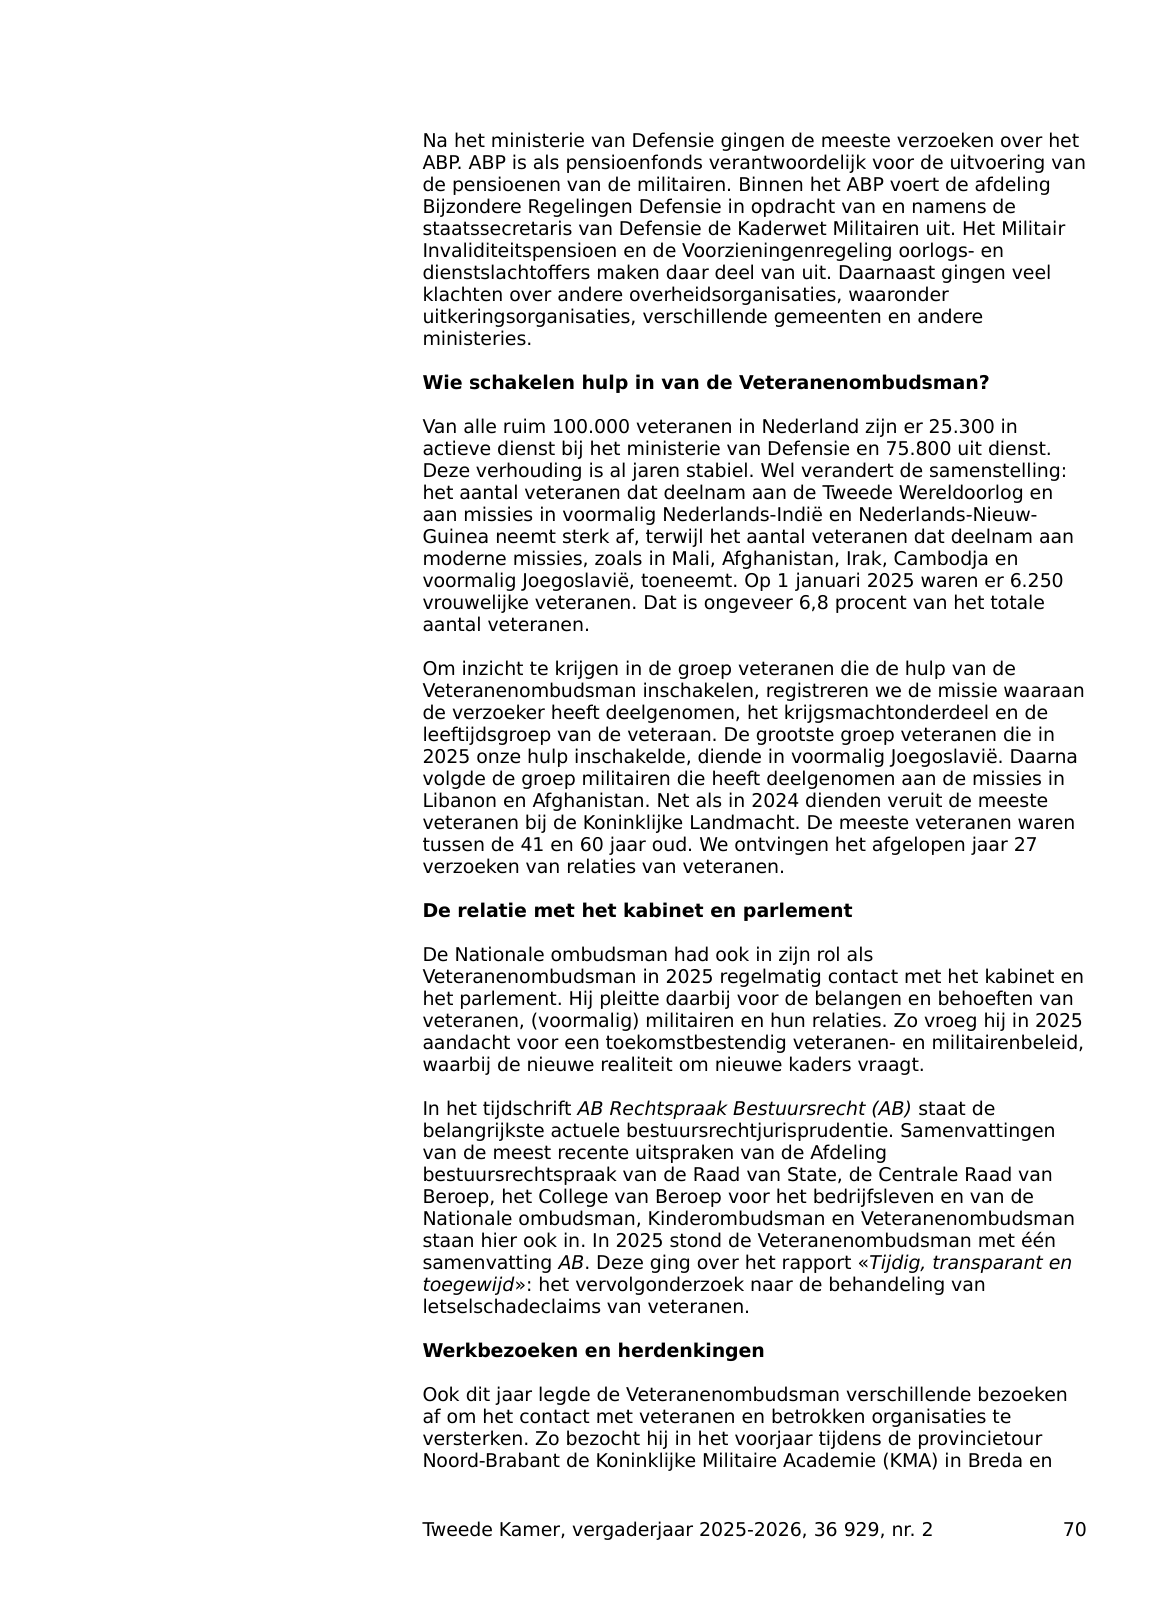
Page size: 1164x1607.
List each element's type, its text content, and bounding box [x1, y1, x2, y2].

text Van alle ruim 100.000 veteranen in Nederland zijn er 25.300 in actieve dienst bij het ministerie van Defensie en 75.800 uit dienst. Deze verhouding is al jaren stabiel. Wel verandert de samenstelling: het aantal veteranen dat deelnam aan de Tweede Wereldoorlog en aan missies in voormalig Nederlands-Indië en Nederlands-Nieuw-Guinea neemt sterk af, terwijl het aantal veteranen dat deelnam aan moderne missies, zoals in Mali, Afghanistan, Irak, Cambodja en voormalig Joegoslavië, toeneemt. Op 1 januari 2025 waren er 6.250 vrouwelijke veteranen. Dat is ongeveer 6,8 procent van het totale aantal veteranen. [422, 416, 1087, 636]
subtitle De relatie met het kabinet en parlement [422, 900, 1087, 922]
text Na het ministerie van Defensie gingen de meeste verzoeken over het ABP. ABP is als pensioenfonds verantwoordelijk voor de uitvoering van de pensioenen van de militairen. Binnen het ABP voert de afdeling Bijzondere Regelingen Defensie in opdracht van en namens de staatssecretaris van Defensie de Kaderwet Militairen uit. Het Militair Invaliditeitspensioen en de Voorzieningenregeling oorlogs- en dienstslachtoffers maken daar deel van uit. Daarnaast gingen veel klachten over andere overheidsorganisaties, waaronder uitkeringsorganisaties, verschillende gemeenten en andere ministeries. [422, 130, 1087, 350]
text In het tijdschrift AB Rechtspraak Bestuursrecht (AB) staat de belangrijkste actuele bestuursrechtjurisprudentie. Samenvattingen van de meest recente uitspraken van de Afdeling bestuursrechtspraak van de Raad van State, de Centrale Raad van Beroep, het College van Beroep voor het bedrijfsleven en van de Nationale ombudsman, Kinderombudsman en Veteranenombudsman staan hier ook in. In 2025 stond de Veteranenombudsman met één samenvatting AB. Deze ging over het rapport «Tijdig, transparant en toegewijd»: het vervolgonderzoek naar de behandeling van letselschadeclaims van veteranen. [422, 1098, 1087, 1318]
text Om inzicht te krijgen in de groep veteranen die de hulp van de Veteranenombudsman inschakelen, registreren we de missie waaraan de verzoeker heeft deelgenomen, het krijgsmachtonderdeel en de leeftijdsgroep van de veteraan. De grootste groep veteranen die in 2025 onze hulp inschakelde, diende in voormalig Joegoslavië. Daarna volgde de groep militairen die heeft deelgenomen aan de missies in Libanon en Afghanistan. Net als in 2024 dienden veruit de meeste veteranen bij de Koninklijke Landmacht. De meeste veteranen waren tussen de 41 en 60 jaar oud. We ontvingen het afgelopen jaar 27 verzoeken van relaties van veteranen. [422, 658, 1087, 878]
subtitle Wie schakelen hulp in van de Veteranenombudsman? [422, 372, 1087, 394]
subtitle Werkbezoeken en herdenkingen [422, 1340, 1087, 1362]
text De Nationale ombudsman had ook in zijn rol als Veteranenombudsman in 2025 regelmatig contact met het kabinet en het parlement. Hij pleitte daarbij voor de belangen en behoeften van veteranen, (voormalig) militairen en hun relaties. Zo vroeg hij in 2025 aandacht voor een toekomstbestendig veteranen- en militairenbeleid, waarbij de nieuwe realiteit om nieuwe kaders vraagt. [422, 944, 1087, 1076]
text Ook dit jaar legde de Veteranenombudsman verschillende bezoeken af om het contact met veteranen en betrokken organisaties te versterken. Zo bezocht hij in het voorjaar tijdens de provincietour Noord-Brabant de Koninklijke Militaire Academie (KMA) in Breda en [422, 1384, 1087, 1472]
